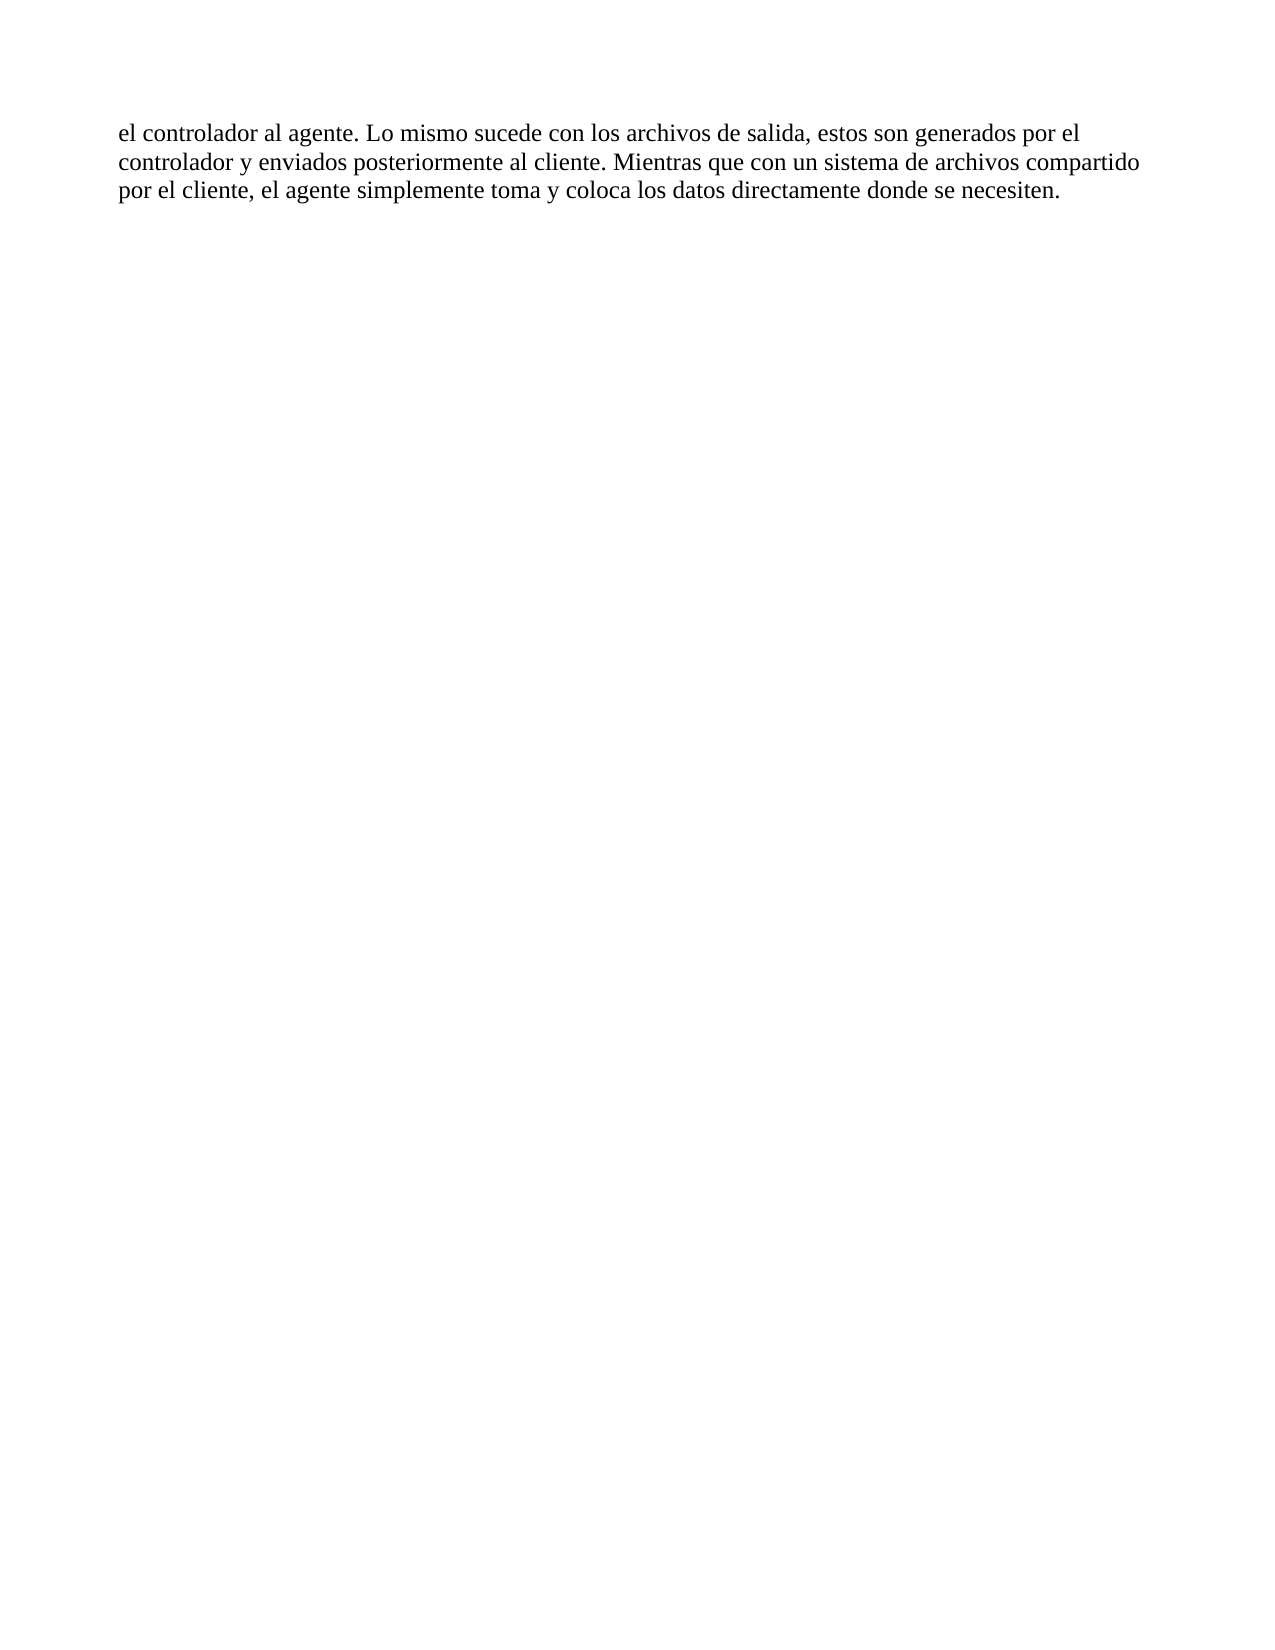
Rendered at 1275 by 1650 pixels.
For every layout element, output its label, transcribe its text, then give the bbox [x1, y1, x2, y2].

text el controlador al agente. Lo mismo sucede con los archivos de salida, estos son generados por el controlador y enviados posteriormente al cliente. Mientras que con un sistema de archivos compartido por el cliente, el agente simplemente toma y coloca los datos directamente donde se necesiten. [118, 118, 1157, 204]
